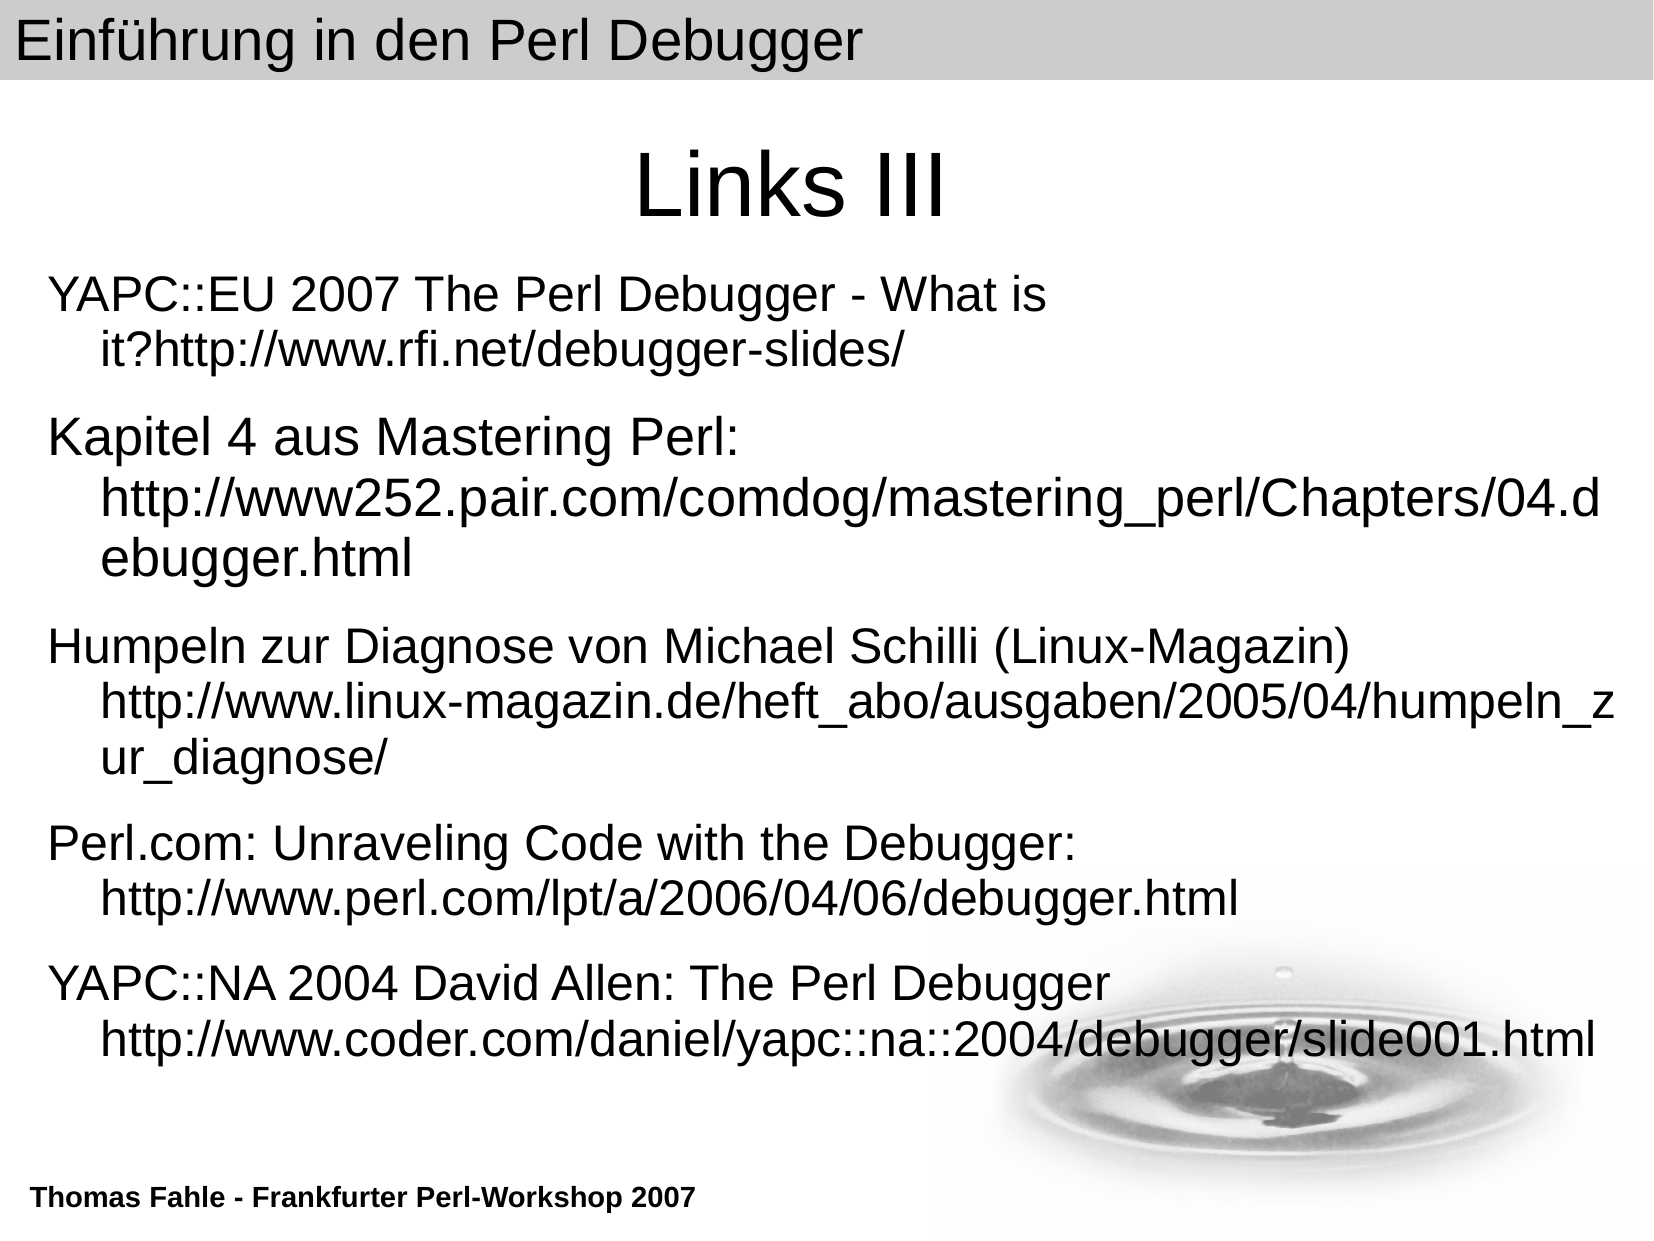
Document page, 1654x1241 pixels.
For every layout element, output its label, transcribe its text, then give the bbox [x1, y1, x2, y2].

picture [0, 80, 1654, 1241]
title Links III [47, 102, 1536, 265]
list YAPC::EU 2007 The Perl Debugger - What is it?http://www.rfi.net/debugger-slides/ Kapitel 4 aus Mastering Perl: http://www252.pair.com/comdog/mastering_perl/Chapters/04.debugger.html Humpeln zur Diagnose von Michael Schilli (Linux-Magazin) http://www.linux-magazin.de/heft_abo/ausgaben/2005/04/humpeln_zur_diagnose/ Perl.com: Unraveling Code with the Debugger: http://www.perl.com/lpt/a/2006/04/06/debugger.html YAPC::NA 2004 David Allen: The Perl Debugger http://www.coder.com/daniel/yapc::na::2004/debugger/slide001.html [29, 265, 1625, 1068]
